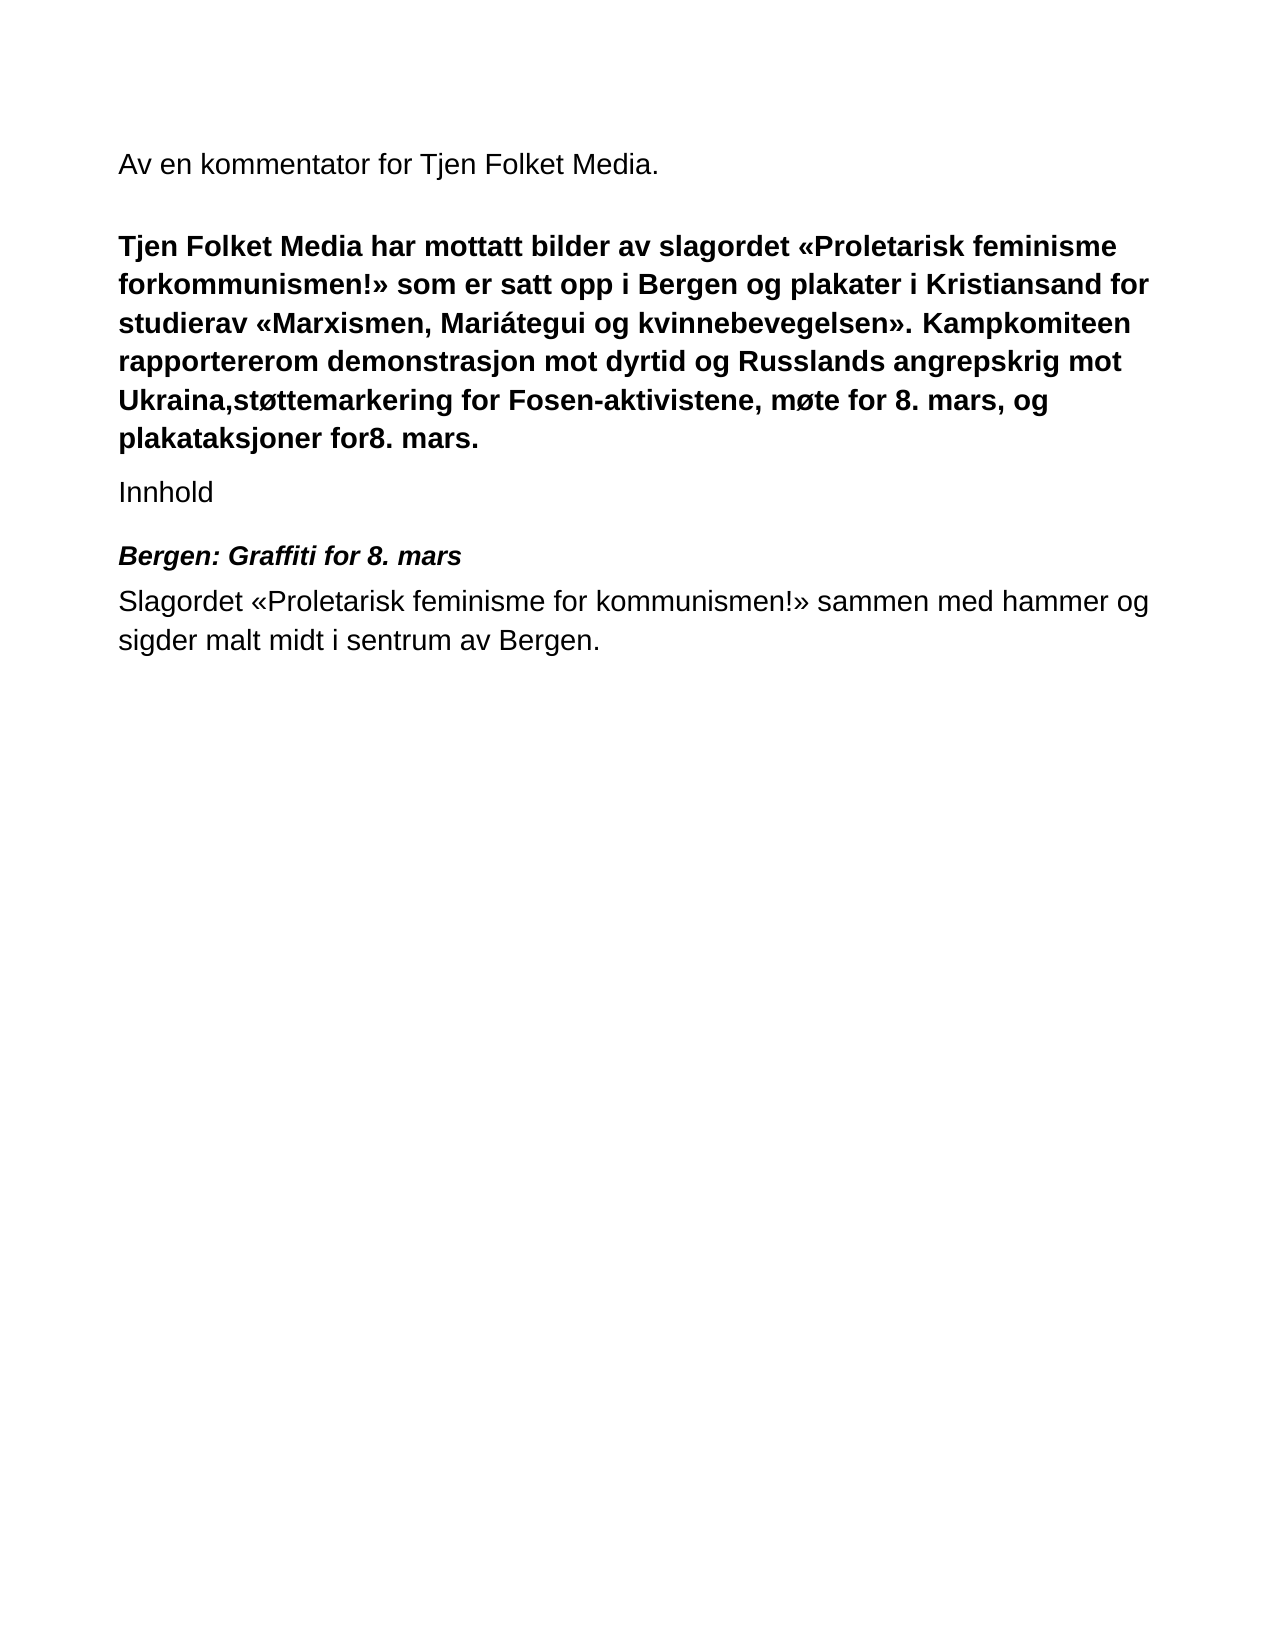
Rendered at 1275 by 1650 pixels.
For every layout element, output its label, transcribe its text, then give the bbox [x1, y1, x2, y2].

text Slagordet «Proletarisk feminisme for kommunismen!» sammen med hammer og sigder malt midt i sentrum av Bergen. [118, 584, 1157, 656]
text Av en kommentator for Tjen Folket Media. [118, 147, 1157, 180]
text Innhold [118, 474, 1157, 508]
text Tjen Folket Media har mottatt bilder av slagordet «Proletarisk feminisme forkommunismen!» som er satt opp i Bergen og plakater i Kristiansand for studierav «Marxismen, Mariátegui og kvinnebevegelsen». Kampkomiteen rapportererom demonstrasjon mot dyrtid og Russlands angrepskrig mot Ukraina,støttemarkering for Fosen-aktivistene, møte for 8. mars, og plakataksjoner for8. mars. [118, 229, 1157, 455]
subtitle Bergen: Graffiti for 8. mars [118, 540, 1157, 571]
